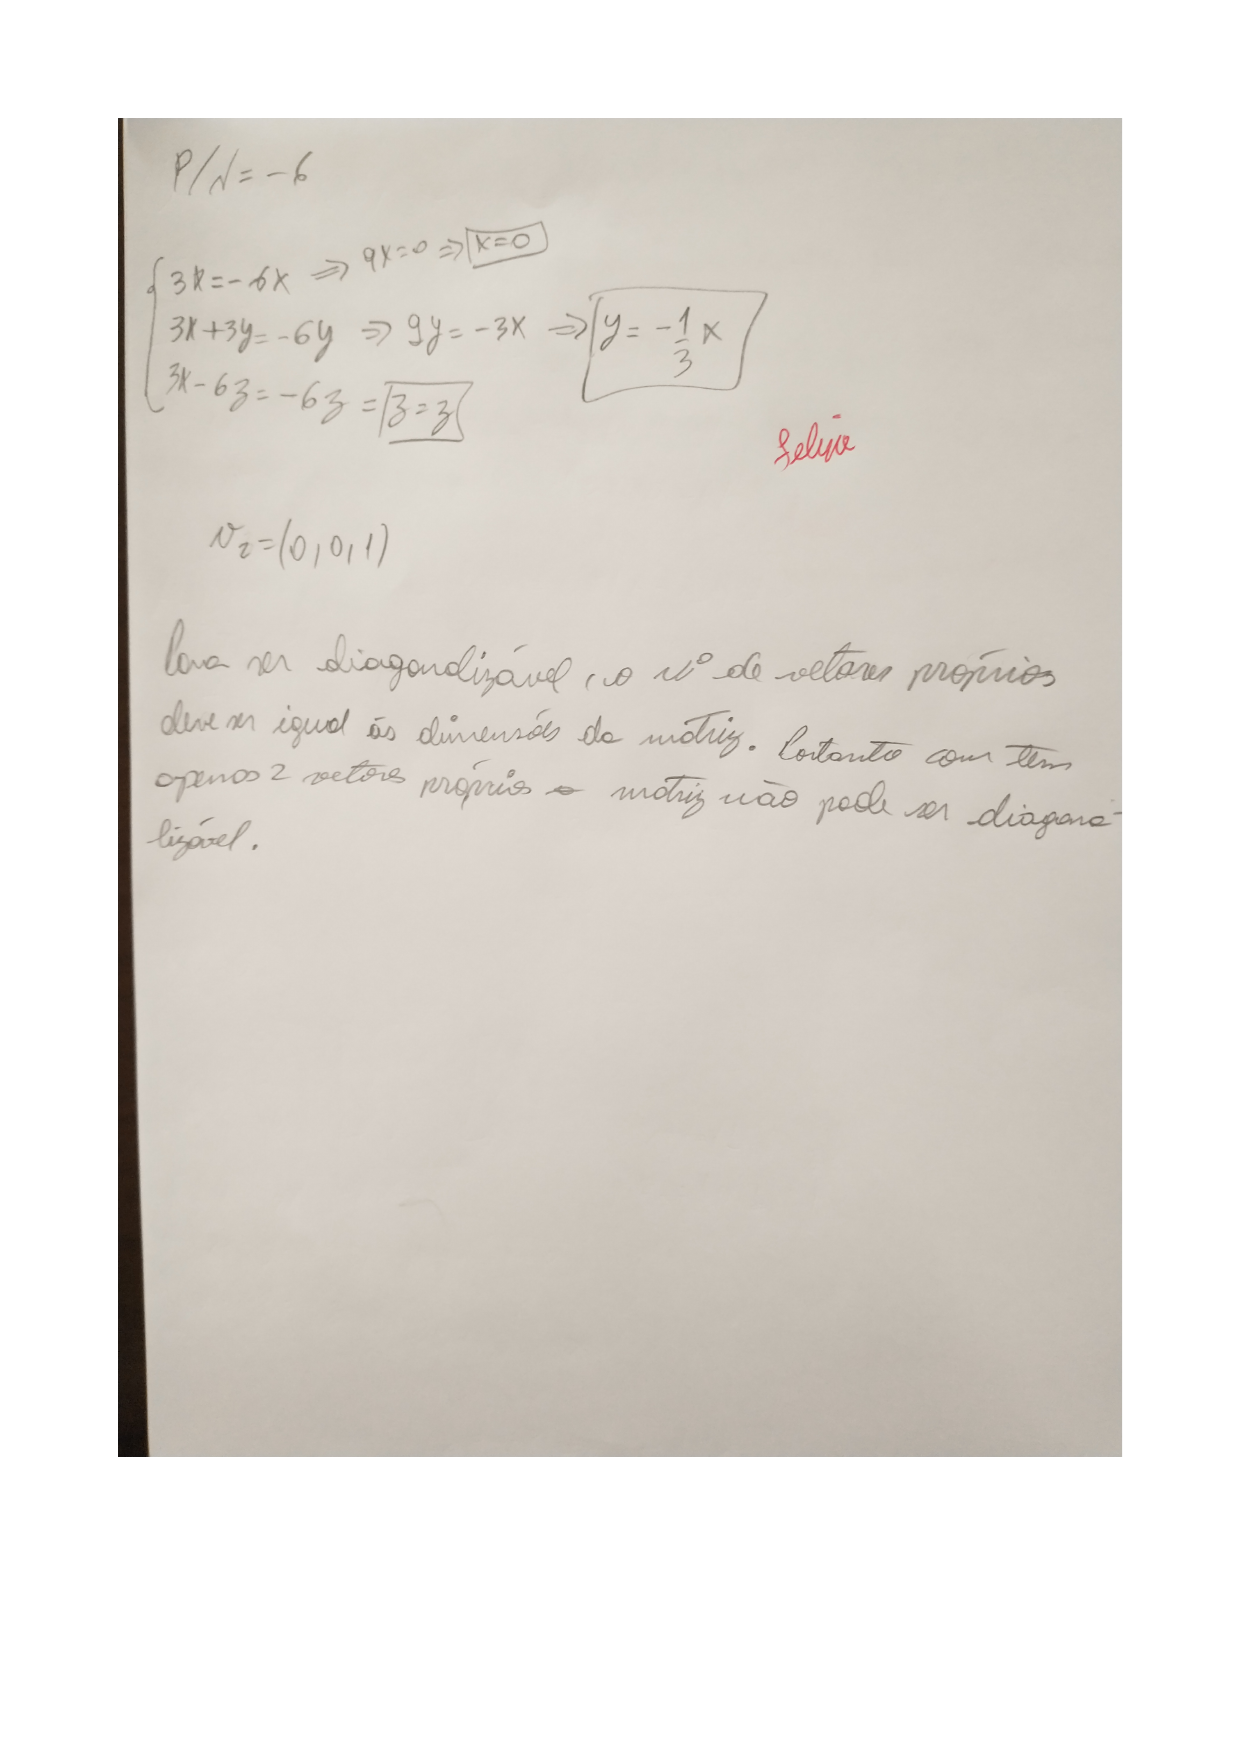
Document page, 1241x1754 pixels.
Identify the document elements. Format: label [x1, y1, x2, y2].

picture [118, 118, 1123, 1457]
